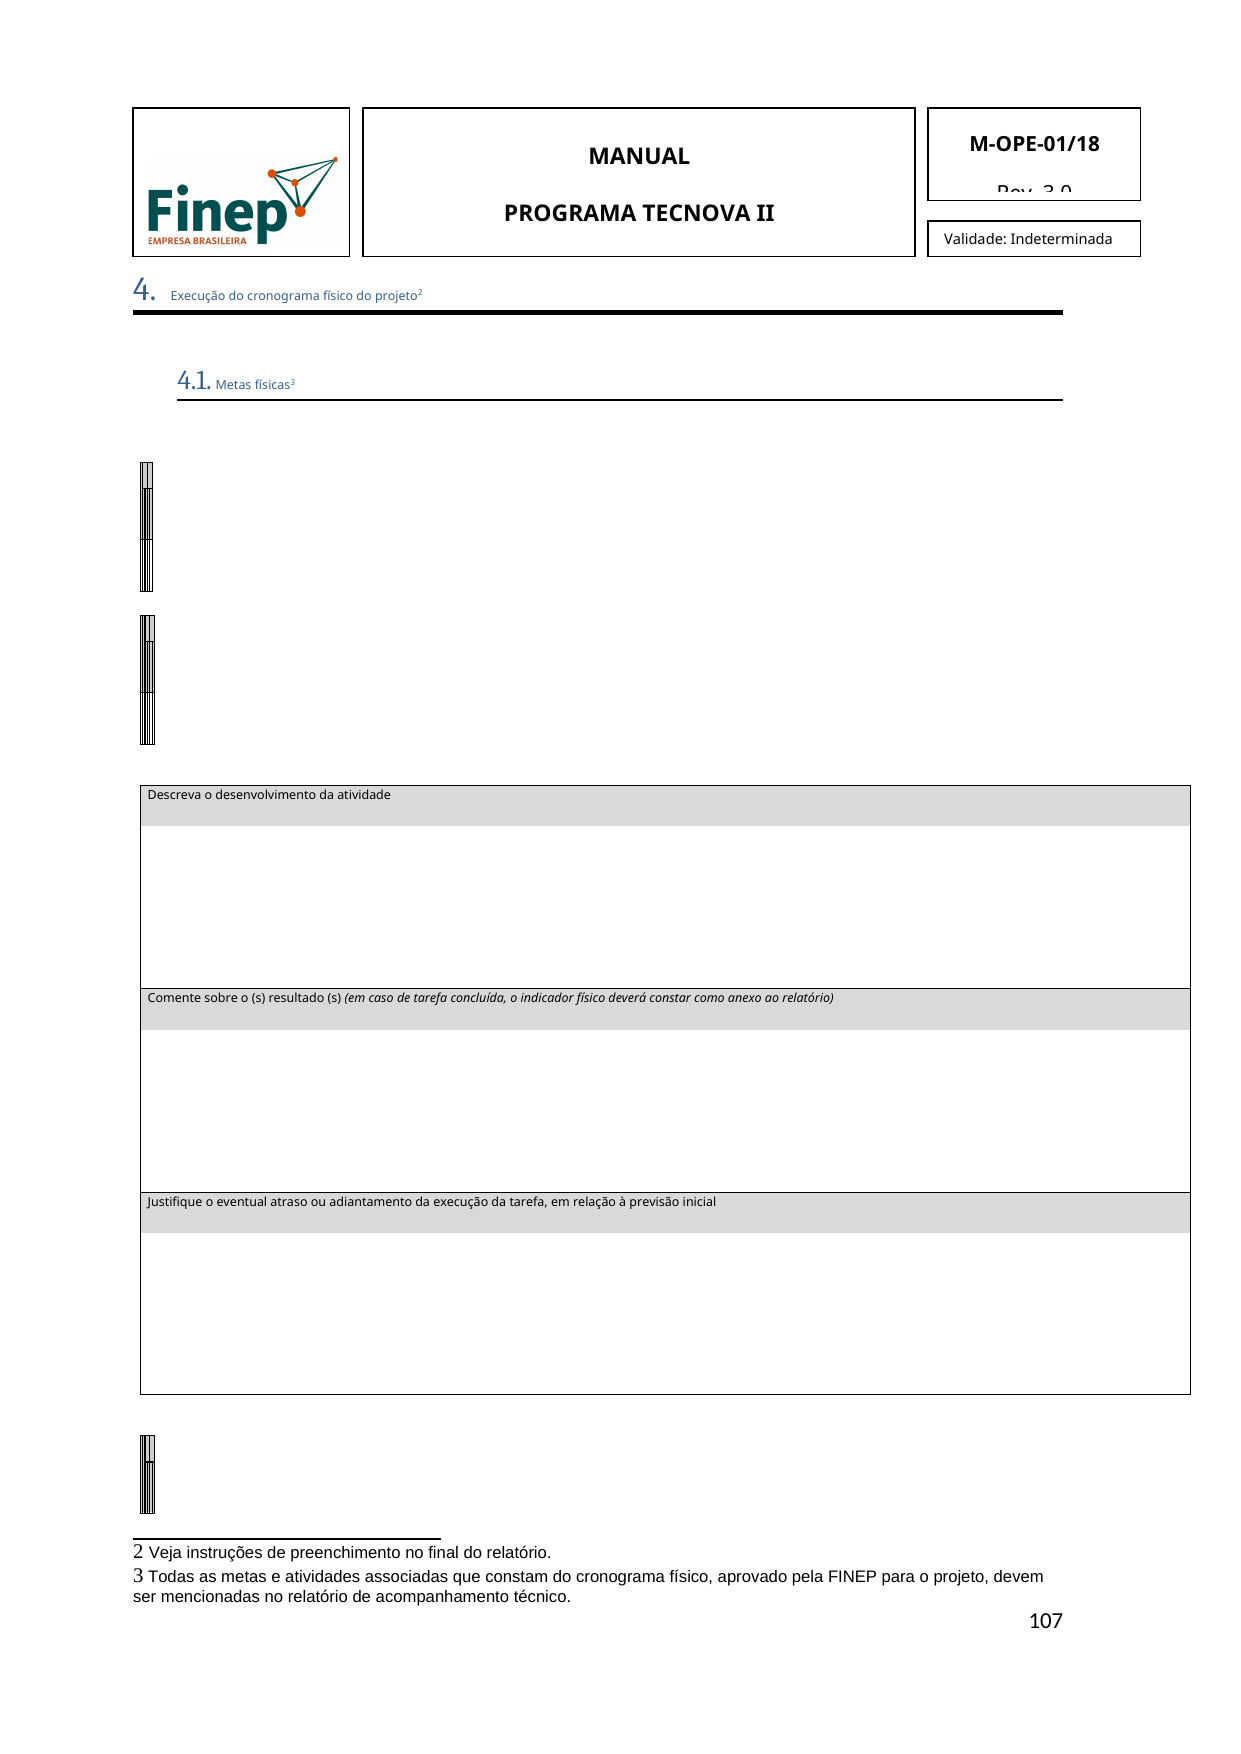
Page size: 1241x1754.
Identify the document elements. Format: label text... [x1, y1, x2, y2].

list Execução do cronograma físico do projeto [133, 270, 1063, 310]
table_header Descreva o desenvolvimento da atividade [141, 786, 1190, 826]
table_cell [141, 1030, 1190, 1192]
table_cell [141, 1233, 1190, 1394]
list Todas as metas e atividades associadas que constam do cronograma físico, aprovado pela FINEP para o projeto, devem ser mencionadas no relatório de acompanhamento técnico. [133, 1563, 1063, 1606]
list Veja instruções de preenchimento no final do relatório. [133, 1539, 1063, 1563]
list Metas físicas [177, 365, 1063, 399]
table_cell Comente sobre o (s) resultado (s) (em caso de tarefa concluída, o indicador físico deverá constar como anexo ao relatório) [141, 989, 1190, 1030]
table_cell Justifique o eventual atraso ou adiantamento da execução da tarefa, em relação à previsão inicial [141, 1193, 1190, 1233]
table_cell [141, 826, 1190, 988]
